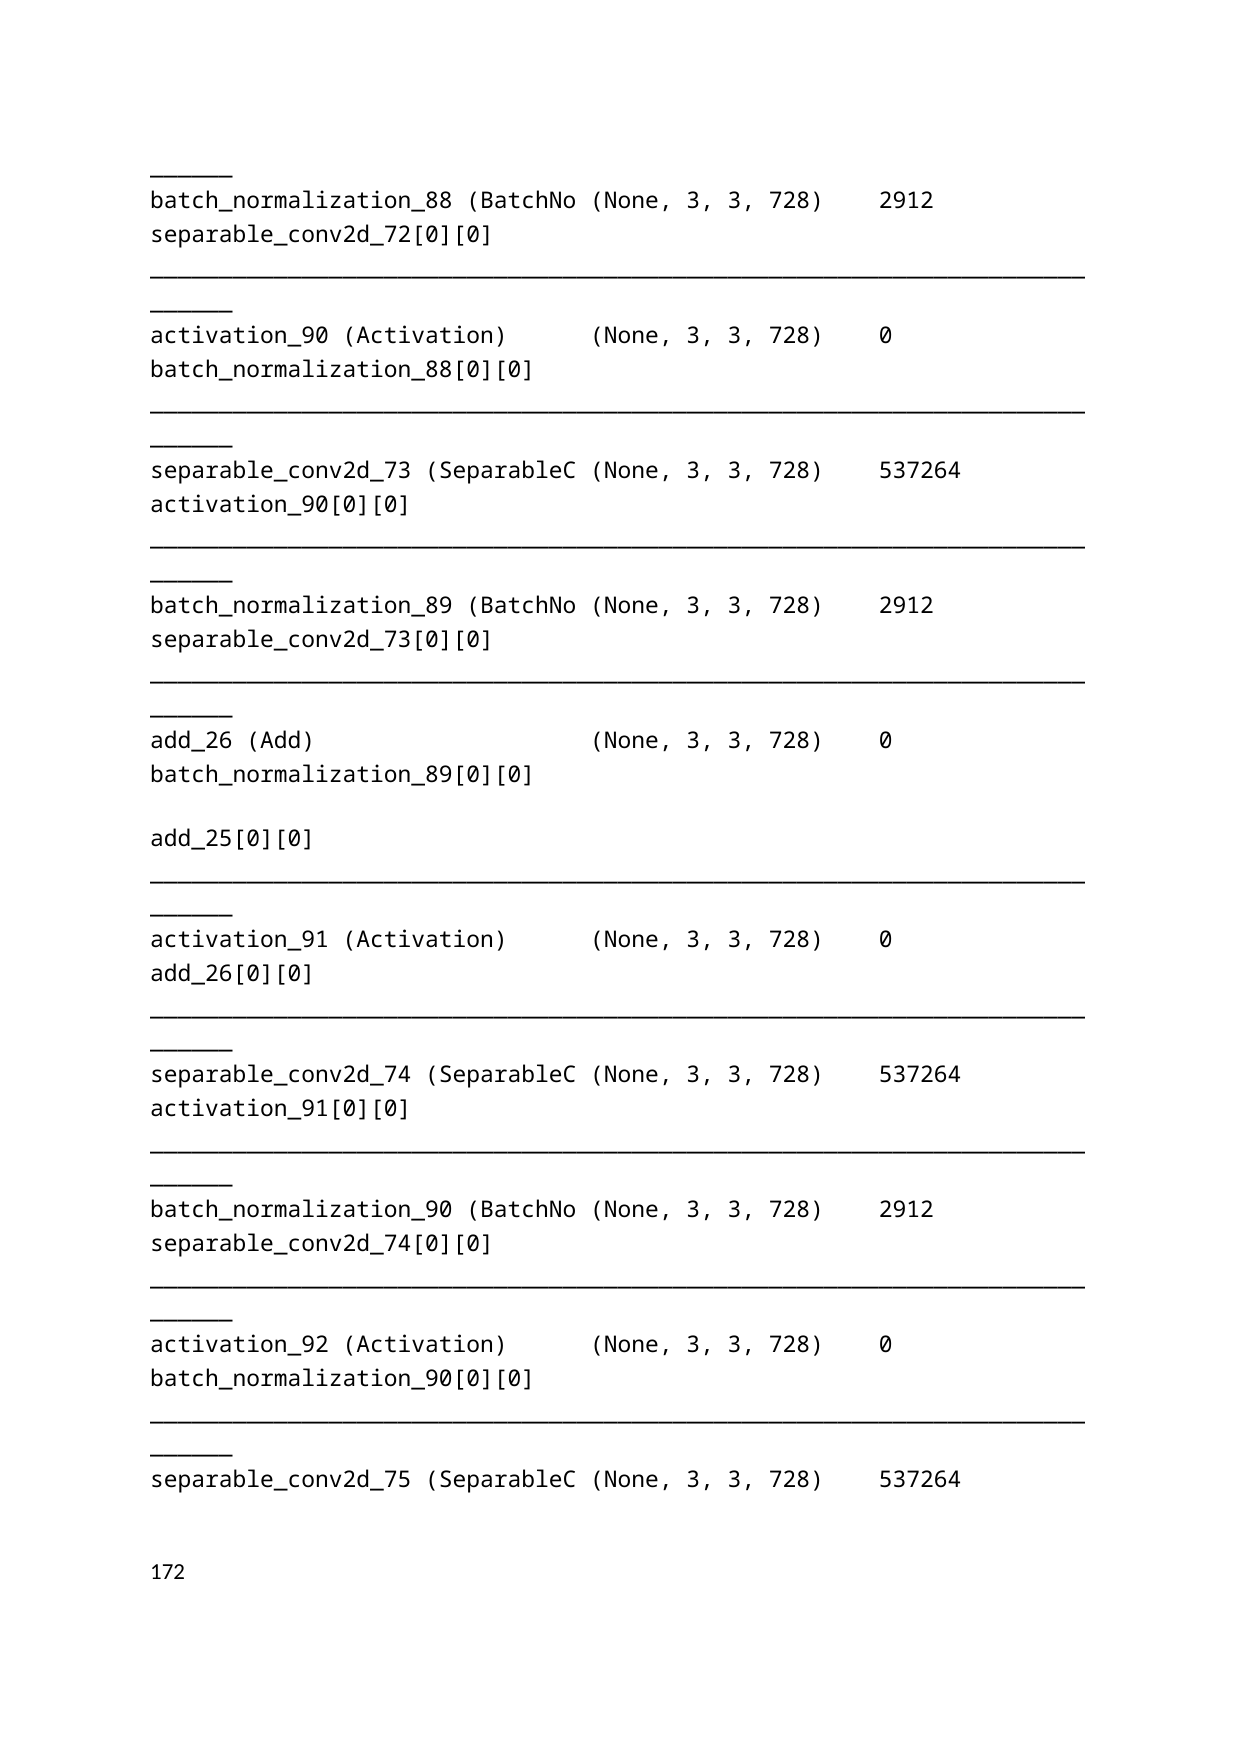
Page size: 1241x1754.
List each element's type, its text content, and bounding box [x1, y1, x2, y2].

text ______ batch_normalization_88 (BatchNo (None, 3, 3, 728) 2912 separable_conv2d_72[0][0] __________________________________________________________________________ activation_90 (Activation) (None, 3, 3, 728) 0 batch_normalization_88[0][0] __________________________________________________________________________ separable_conv2d_73 (SeparableC (None, 3, 3, 728) 537264 activation_90[0][0] __________________________________________________________________________ batch_normalization_89 (BatchNo (None, 3, 3, 728) 2912 separable_conv2d_73[0][0] __________________________________________________________________________ add_26 (Add) (None, 3, 3, 728) 0 batch_normalization_89[0][0] add_25[0][0] __________________________________________________________________________ activation_91 (Activation) (None, 3, 3, 728) 0 add_26[0][0] __________________________________________________________________________ separable_conv2d_74 (SeparableC (None, 3, 3, 728) 537264 activation_91[0][0] __________________________________________________________________________ batch_normalization_90 (BatchNo (None, 3, 3, 728) 2912 separable_conv2d_74[0][0] __________________________________________________________________________ activation_92 (Activation) (None, 3, 3, 728) 0 batch_normalization_90[0][0] __________________________________________________________________________ separable_conv2d_75 (SeparableC (None, 3, 3, 728) 537264 [150, 150, 1090, 1494]
